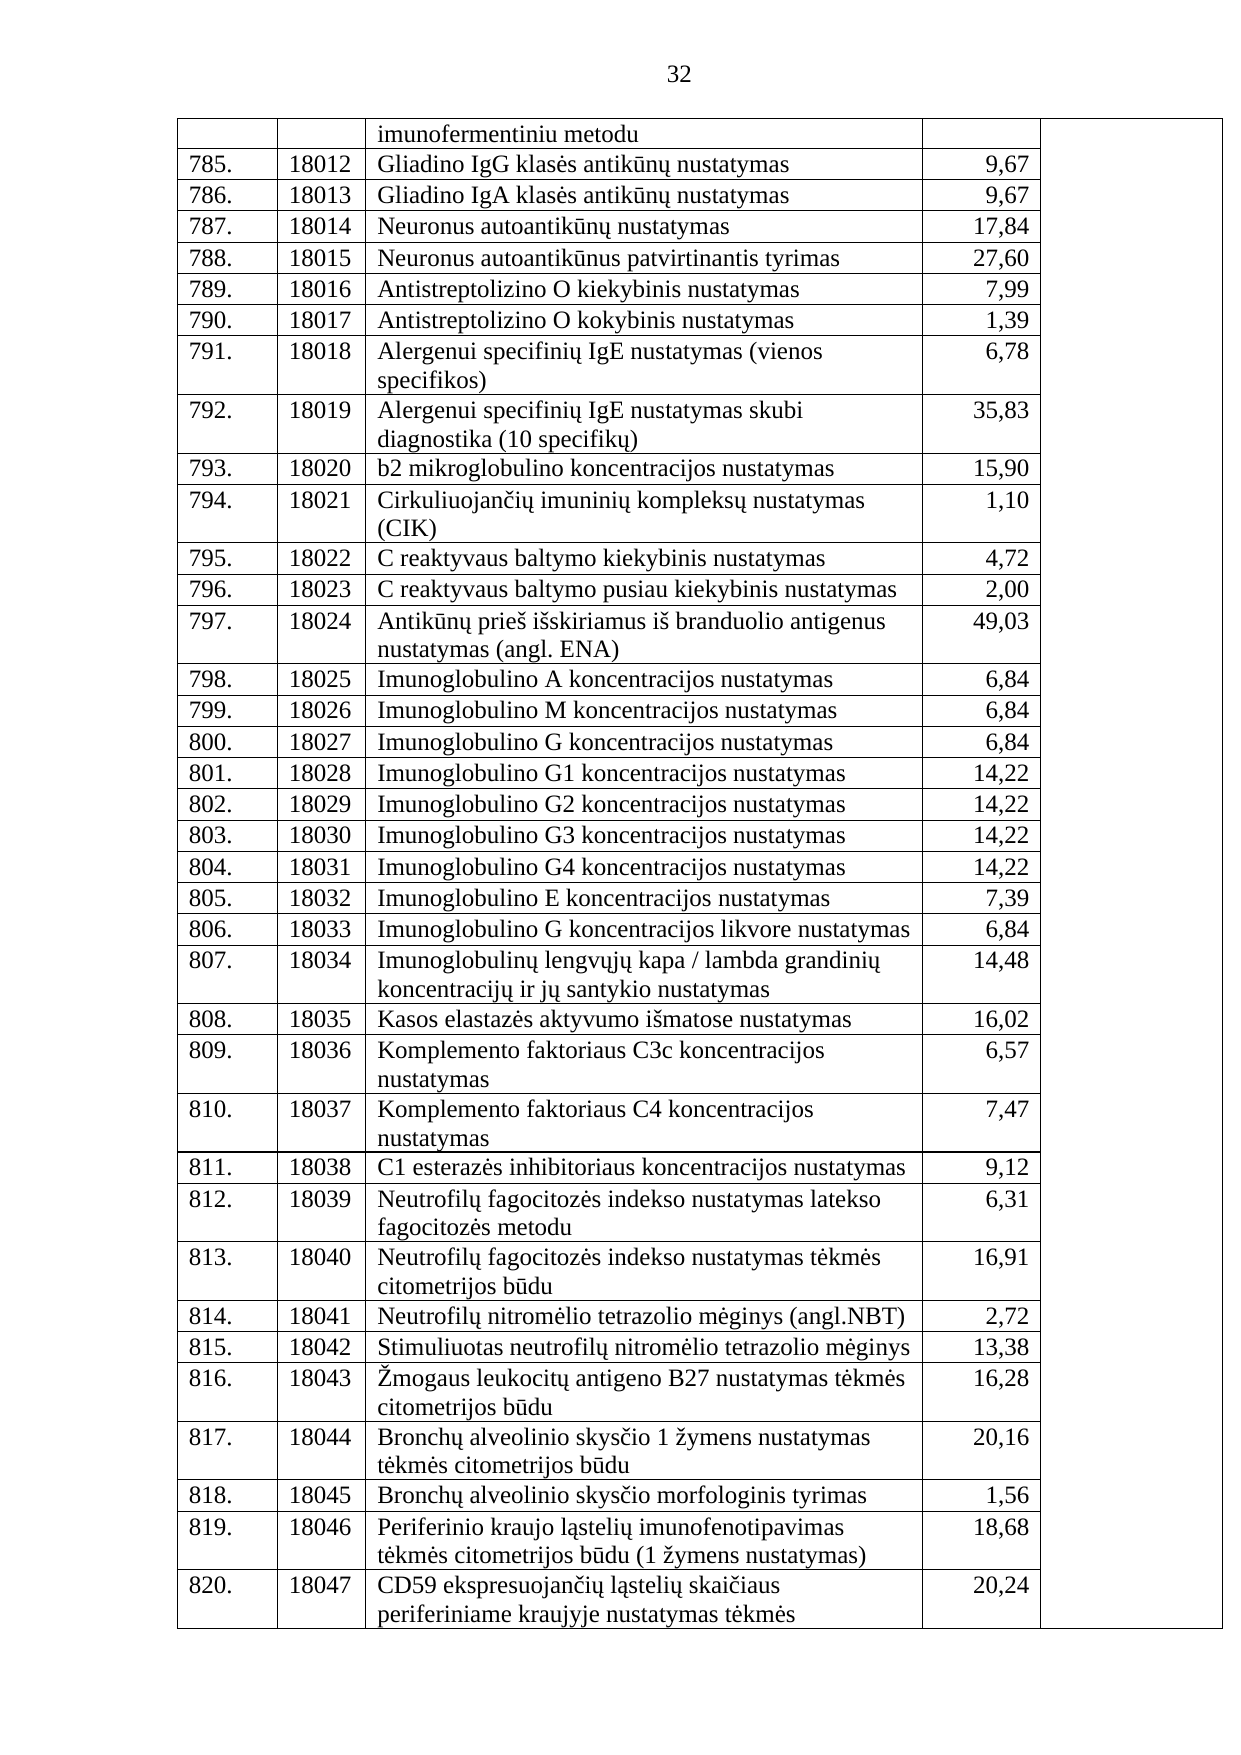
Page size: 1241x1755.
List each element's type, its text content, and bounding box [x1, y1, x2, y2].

table_cell Komplemento faktoriaus C4 koncentracijos nustatymas [366, 1094, 922, 1151]
table_cell 1,56 [923, 1480, 1040, 1511]
table_cell 788. [178, 243, 277, 273]
table_cell 785. [178, 149, 277, 179]
table_cell 813. [178, 1242, 277, 1300]
table_cell 1,39 [923, 305, 1040, 335]
table_cell 18025 [278, 664, 365, 694]
table_cell 18046 [278, 1512, 365, 1569]
table_cell 804. [178, 852, 277, 882]
table_cell 18043 [278, 1363, 365, 1421]
table_cell 6,84 [923, 727, 1040, 757]
table_cell imunofermentiniu metodu [366, 119, 922, 148]
table_cell 14,48 [923, 946, 1040, 1003]
table_cell 16,28 [923, 1363, 1040, 1421]
table_cell Žmogaus leukocitų antigeno B27 nustatymas tėkmės citometrijos būdu [366, 1363, 922, 1421]
table_cell 13,38 [923, 1332, 1040, 1362]
table_cell 2,72 [923, 1301, 1040, 1331]
table_cell 18044 [278, 1422, 365, 1479]
table_cell 18021 [278, 485, 365, 542]
table_cell 6,84 [923, 696, 1040, 726]
table_cell 816. [178, 1363, 277, 1421]
table_cell 49,03 [923, 606, 1040, 663]
table_cell 814. [178, 1301, 277, 1331]
table_cell 1,10 [923, 485, 1040, 542]
table_cell 18024 [278, 606, 365, 663]
table_cell 18029 [278, 789, 365, 819]
table_cell 787. [178, 211, 277, 242]
table_cell 807. [178, 946, 277, 1003]
table_cell 35,83 [923, 395, 1040, 452]
table_cell 18015 [278, 243, 365, 273]
table_cell 14,22 [923, 789, 1040, 819]
table_cell 795. [178, 543, 277, 573]
table_cell C reaktyvaus baltymo kiekybinis nustatymas [366, 543, 922, 573]
table_cell Imunoglobulino G koncentracijos likvore nustatymas [366, 914, 922, 944]
table_cell [923, 119, 1040, 148]
table_cell 17,84 [923, 211, 1040, 242]
table_cell 20,16 [923, 1422, 1040, 1479]
table_cell 7,39 [923, 883, 1040, 913]
table_cell 799. [178, 696, 277, 726]
table_cell 791. [178, 336, 277, 394]
table_cell Imunoglobulino G2 koncentracijos nustatymas [366, 789, 922, 819]
table_cell 18031 [278, 852, 365, 882]
table_cell 9,12 [923, 1153, 1040, 1183]
table_cell 18018 [278, 336, 365, 394]
table_cell 18036 [278, 1035, 365, 1093]
table_cell 18039 [278, 1184, 365, 1241]
table_cell 800. [178, 727, 277, 757]
table_cell 6,57 [923, 1035, 1040, 1093]
table_cell 18026 [278, 696, 365, 726]
table_cell 18020 [278, 454, 365, 484]
table_cell [1041, 119, 1222, 1628]
table_cell 802. [178, 789, 277, 819]
table_cell 18016 [278, 274, 365, 304]
table_cell 18032 [278, 883, 365, 913]
table_cell 805. [178, 883, 277, 913]
table_cell Imunoglobulino G4 koncentracijos nustatymas [366, 852, 922, 882]
table_cell Bronchų alveolinio skysčio 1 žymens nustatymas tėkmės citometrijos būdu [366, 1422, 922, 1479]
table_cell Neuronus autoantikūnų nustatymas [366, 211, 922, 242]
table_cell b2 mikroglobulino koncentracijos nustatymas [366, 454, 922, 484]
table_cell 27,60 [923, 243, 1040, 273]
table_cell Periferinio kraujo ląstelių imunofenotipavimas tėkmės citometrijos būdu (1 žymens nustatymas) [366, 1512, 922, 1569]
table_cell 819. [178, 1512, 277, 1569]
table_cell 803. [178, 821, 277, 851]
table_cell 18037 [278, 1094, 365, 1151]
table_cell Komplemento faktoriaus C3c koncentracijos nustatymas [366, 1035, 922, 1093]
table_cell CD59 ekspresuojančių ląstelių skaičiaus periferiniame kraujyje nustatymas tėkmės [366, 1570, 922, 1628]
table_cell Gliadino IgA klasės antikūnų nustatymas [366, 180, 922, 210]
table_cell Imunoglobulino M koncentracijos nustatymas [366, 696, 922, 726]
table_cell 6,31 [923, 1184, 1040, 1241]
table_cell 9,67 [923, 149, 1040, 179]
table_cell Alergenui specifinių IgE nustatymas skubi diagnostika (10 specifikų) [366, 395, 922, 452]
table_cell 794. [178, 485, 277, 542]
table_cell Antikūnų prieš išskiriamus iš branduolio antigenus nustatymas (angl. ENA) [366, 606, 922, 663]
table_cell Neuronus autoantikūnus patvirtinantis tyrimas [366, 243, 922, 273]
table_cell 18041 [278, 1301, 365, 1331]
table_cell 4,72 [923, 543, 1040, 573]
table_cell 810. [178, 1094, 277, 1151]
table_cell Imunoglobulino A koncentracijos nustatymas [366, 664, 922, 694]
table_cell 18030 [278, 821, 365, 851]
table_cell 18027 [278, 727, 365, 757]
table_cell 9,67 [923, 180, 1040, 210]
table_cell 793. [178, 454, 277, 484]
table_cell 18035 [278, 1004, 365, 1034]
table_cell 808. [178, 1004, 277, 1034]
table_cell 798. [178, 664, 277, 694]
table_cell 811. [178, 1153, 277, 1183]
table_cell Neutrofilų fagocitozės indekso nustatymas tėkmės citometrijos būdu [366, 1242, 922, 1300]
table_cell 18042 [278, 1332, 365, 1362]
table_cell Cirkuliuojančių imuninių kompleksų nustatymas (CIK) [366, 485, 922, 542]
table_cell 18023 [278, 575, 365, 605]
table_cell 14,22 [923, 758, 1040, 788]
table_cell 18033 [278, 914, 365, 944]
table_cell 7,47 [923, 1094, 1040, 1151]
table_cell 2,00 [923, 575, 1040, 605]
table_cell 796. [178, 575, 277, 605]
table_cell 18045 [278, 1480, 365, 1511]
table_cell Imunoglobulino G koncentracijos nustatymas [366, 727, 922, 757]
table_cell Imunoglobulinų lengvųjų kapa / lambda grandinių koncentracijų ir jų santykio nustatymas [366, 946, 922, 1003]
table_cell 16,02 [923, 1004, 1040, 1034]
table_cell 7,99 [923, 274, 1040, 304]
table_cell Neutrofilų fagocitozės indekso nustatymas latekso fagocitozės metodu [366, 1184, 922, 1241]
table_cell 790. [178, 305, 277, 335]
table_cell 786. [178, 180, 277, 210]
table_cell 797. [178, 606, 277, 663]
table_cell 15,90 [923, 454, 1040, 484]
table_cell 6,84 [923, 664, 1040, 694]
table_cell 18017 [278, 305, 365, 335]
table_cell Bronchų alveolinio skysčio morfologinis tyrimas [366, 1480, 922, 1511]
table_cell 14,22 [923, 852, 1040, 882]
table_cell 18047 [278, 1570, 365, 1628]
table_cell 18013 [278, 180, 365, 210]
table_cell 18028 [278, 758, 365, 788]
table_cell 6,84 [923, 914, 1040, 944]
table_cell C reaktyvaus baltymo pusiau kiekybinis nustatymas [366, 575, 922, 605]
table_cell 18038 [278, 1153, 365, 1183]
table_cell Gliadino IgG klasės antikūnų nustatymas [366, 149, 922, 179]
table_cell 792. [178, 395, 277, 452]
table_cell C1 esterazės inhibitoriaus koncentracijos nustatymas [366, 1153, 922, 1183]
table_cell 18,68 [923, 1512, 1040, 1569]
table_cell Imunoglobulino G1 koncentracijos nustatymas [366, 758, 922, 788]
table_cell 20,24 [923, 1570, 1040, 1628]
table_cell 14,22 [923, 821, 1040, 851]
table_cell 16,91 [923, 1242, 1040, 1300]
table_cell 18034 [278, 946, 365, 1003]
table_cell Imunoglobulino G3 koncentracijos nustatymas [366, 821, 922, 851]
table_cell 820. [178, 1570, 277, 1628]
table_cell Antistreptolizino O kiekybinis nustatymas [366, 274, 922, 304]
table_cell 18019 [278, 395, 365, 452]
table_cell 806. [178, 914, 277, 944]
table_cell Antistreptolizino O kokybinis nustatymas [366, 305, 922, 335]
table_cell 801. [178, 758, 277, 788]
table_cell 789. [178, 274, 277, 304]
table_cell Kasos elastazės aktyvumo išmatose nustatymas [366, 1004, 922, 1034]
table_cell [278, 119, 365, 148]
table_cell 18040 [278, 1242, 365, 1300]
table_cell Neutrofilų nitromėlio tetrazolio mėginys (angl.NBT) [366, 1301, 922, 1331]
table_cell 18022 [278, 543, 365, 573]
table_cell 809. [178, 1035, 277, 1093]
table_cell 818. [178, 1480, 277, 1511]
table_cell 815. [178, 1332, 277, 1362]
table_cell 6,78 [923, 336, 1040, 394]
table_cell 817. [178, 1422, 277, 1479]
table_cell 18012 [278, 149, 365, 179]
table_cell 18014 [278, 211, 365, 242]
table_cell Imunoglobulino E koncentracijos nustatymas [366, 883, 922, 913]
table_cell [178, 119, 277, 148]
table_cell Stimuliuotas neutrofilų nitromėlio tetrazolio mėginys [366, 1332, 922, 1362]
table_cell 812. [178, 1184, 277, 1241]
table_cell Alergenui specifinių IgE nustatymas (vienos specifikos) [366, 336, 922, 394]
